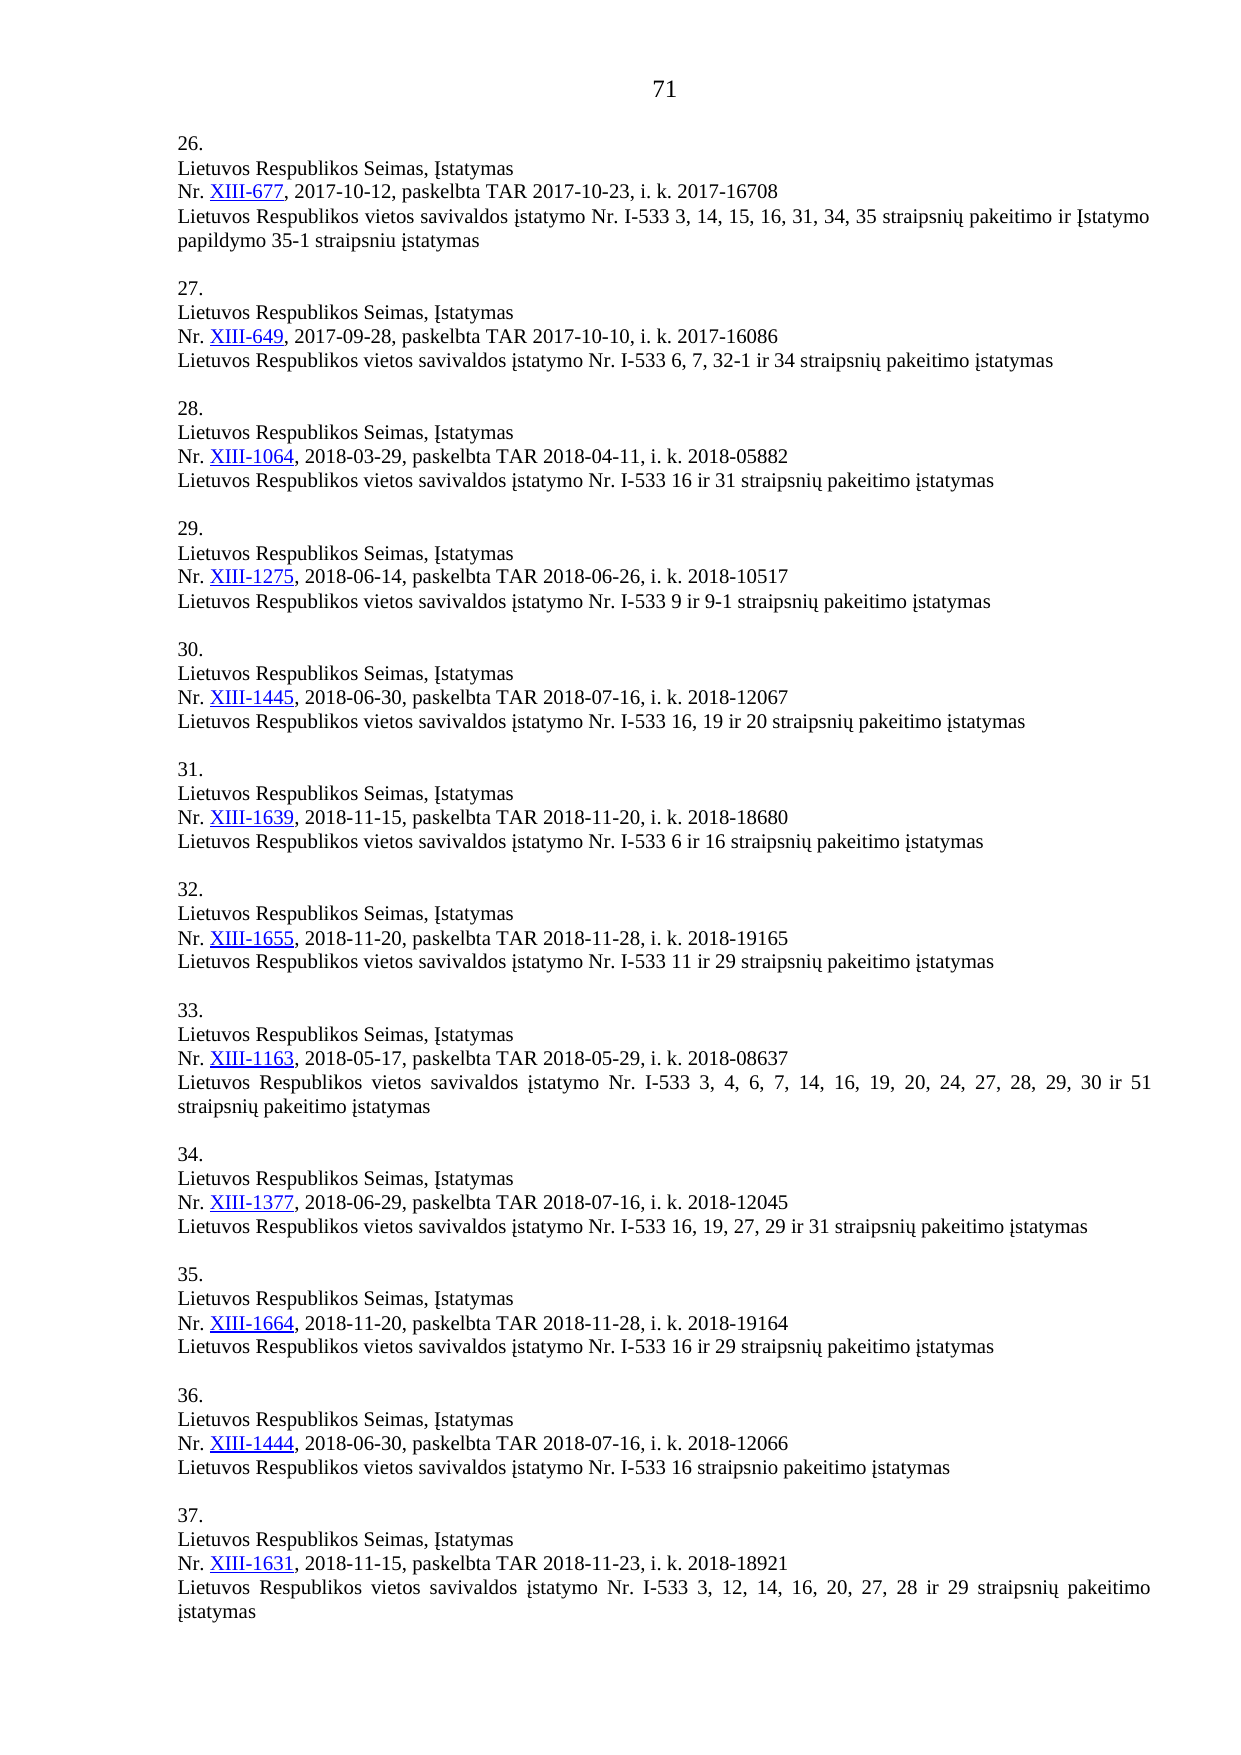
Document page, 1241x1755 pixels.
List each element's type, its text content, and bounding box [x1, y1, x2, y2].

text Lietuvos Respublikos Seimas, Įstatymas [177, 901, 1152, 925]
text Nr. XIII-649, 2017-09-28, paskelbta TAR 2017-10-10, i. k. 2017-16086 [177, 324, 1152, 348]
text Lietuvos Respublikos vietos savivaldos įstatymo Nr. I-533 16, 19, 27, 29 ir 31 straipsnių pakeitimo įstatymas [177, 1214, 1152, 1238]
text Lietuvos Respublikos Seimas, Įstatymas [177, 540, 1152, 564]
text Lietuvos Respublikos vietos savivaldos įstatymo Nr. I-533 11 ir 29 straipsnių pakeitimo įstatymas [177, 949, 1152, 973]
text Nr. XIII-1163, 2018-05-17, paskelbta TAR 2018-05-29, i. k. 2018-08637 [177, 1046, 1152, 1070]
text Lietuvos Respublikos Seimas, Įstatymas [177, 1166, 1152, 1190]
text 35. [177, 1262, 1152, 1286]
text 36. [177, 1383, 1152, 1407]
text Lietuvos Respublikos Seimas, Įstatymas [177, 1022, 1152, 1046]
text Lietuvos Respublikos vietos savivaldos įstatymo Nr. I-533 3, 14, 15, 16, 31, 34, 35 straipsnių pakeitimo ir Įstatymo papildymo 35-1 straipsniu įstatymas [177, 203, 1152, 252]
text 28. [177, 396, 1152, 420]
text 37. [177, 1503, 1152, 1527]
text Lietuvos Respublikos vietos savivaldos įstatymo Nr. I-533 3, 4, 6, 7, 14, 16, 19, 20, 24, 27, 28, 29, 30 ir 51 straipsnių pakeitimo įstatymas [177, 1070, 1152, 1118]
text Lietuvos Respublikos vietos savivaldos įstatymo Nr. I-533 16 ir 31 straipsnių pakeitimo įstatymas [177, 468, 1152, 492]
text 29. [177, 516, 1152, 540]
text Nr. XIII-1631, 2018-11-15, paskelbta TAR 2018-11-23, i. k. 2018-18921 [177, 1551, 1152, 1575]
text Nr. XIII-1064, 2018-03-29, paskelbta TAR 2018-04-11, i. k. 2018-05882 [177, 444, 1152, 468]
text Nr. XIII-1664, 2018-11-20, paskelbta TAR 2018-11-28, i. k. 2018-19164 [177, 1310, 1152, 1334]
text Nr. XIII-1655, 2018-11-20, paskelbta TAR 2018-11-28, i. k. 2018-19165 [177, 925, 1152, 949]
text 30. [177, 637, 1152, 661]
text 27. [177, 276, 1152, 300]
text Lietuvos Respublikos vietos savivaldos įstatymo Nr. I-533 16, 19 ir 20 straipsnių pakeitimo įstatymas [177, 709, 1152, 733]
text 32. [177, 877, 1152, 901]
text Lietuvos Respublikos Seimas, Įstatymas [177, 1407, 1152, 1431]
text Lietuvos Respublikos vietos savivaldos įstatymo Nr. I-533 6 ir 16 straipsnių pakeitimo įstatymas [177, 829, 1152, 853]
text Nr. XIII-1444, 2018-06-30, paskelbta TAR 2018-07-16, i. k. 2018-12066 [177, 1431, 1152, 1455]
text Lietuvos Respublikos vietos savivaldos įstatymo Nr. I-533 3, 12, 14, 16, 20, 27, 28 ir 29 straipsnių pakeitimo įstatymas [177, 1575, 1152, 1623]
text 33. [177, 998, 1152, 1022]
text 26. [177, 131, 1152, 155]
text Nr. XIII-1445, 2018-06-30, paskelbta TAR 2018-07-16, i. k. 2018-12067 [177, 685, 1152, 709]
text Nr. XIII-1275, 2018-06-14, paskelbta TAR 2018-06-26, i. k. 2018-10517 [177, 564, 1152, 588]
text Lietuvos Respublikos Seimas, Įstatymas [177, 300, 1152, 324]
text Lietuvos Respublikos Seimas, Įstatymas [177, 1527, 1152, 1551]
text Lietuvos Respublikos Seimas, Įstatymas [177, 420, 1152, 444]
text Nr. XIII-677, 2017-10-12, paskelbta TAR 2017-10-23, i. k. 2017-16708 [177, 179, 1152, 203]
text Lietuvos Respublikos vietos savivaldos įstatymo Nr. I-533 16 straipsnio pakeitimo įstatymas [177, 1455, 1152, 1479]
text Nr. XIII-1377, 2018-06-29, paskelbta TAR 2018-07-16, i. k. 2018-12045 [177, 1190, 1152, 1214]
text 34. [177, 1142, 1152, 1166]
text Lietuvos Respublikos vietos savivaldos įstatymo Nr. I-533 9 ir 9-1 straipsnių pakeitimo įstatymas [177, 588, 1152, 613]
text Lietuvos Respublikos Seimas, Įstatymas [177, 781, 1152, 805]
text 31. [177, 757, 1152, 781]
text Lietuvos Respublikos vietos savivaldos įstatymo Nr. I-533 16 ir 29 straipsnių pakeitimo įstatymas [177, 1334, 1152, 1358]
text Nr. XIII-1639, 2018-11-15, paskelbta TAR 2018-11-20, i. k. 2018-18680 [177, 805, 1152, 829]
text Lietuvos Respublikos Seimas, Įstatymas [177, 1286, 1152, 1310]
text Lietuvos Respublikos vietos savivaldos įstatymo Nr. I-533 6, 7, 32-1 ir 34 straipsnių pakeitimo įstatymas [177, 348, 1152, 372]
text Lietuvos Respublikos Seimas, Įstatymas [177, 661, 1152, 685]
text Lietuvos Respublikos Seimas, Įstatymas [177, 155, 1152, 179]
